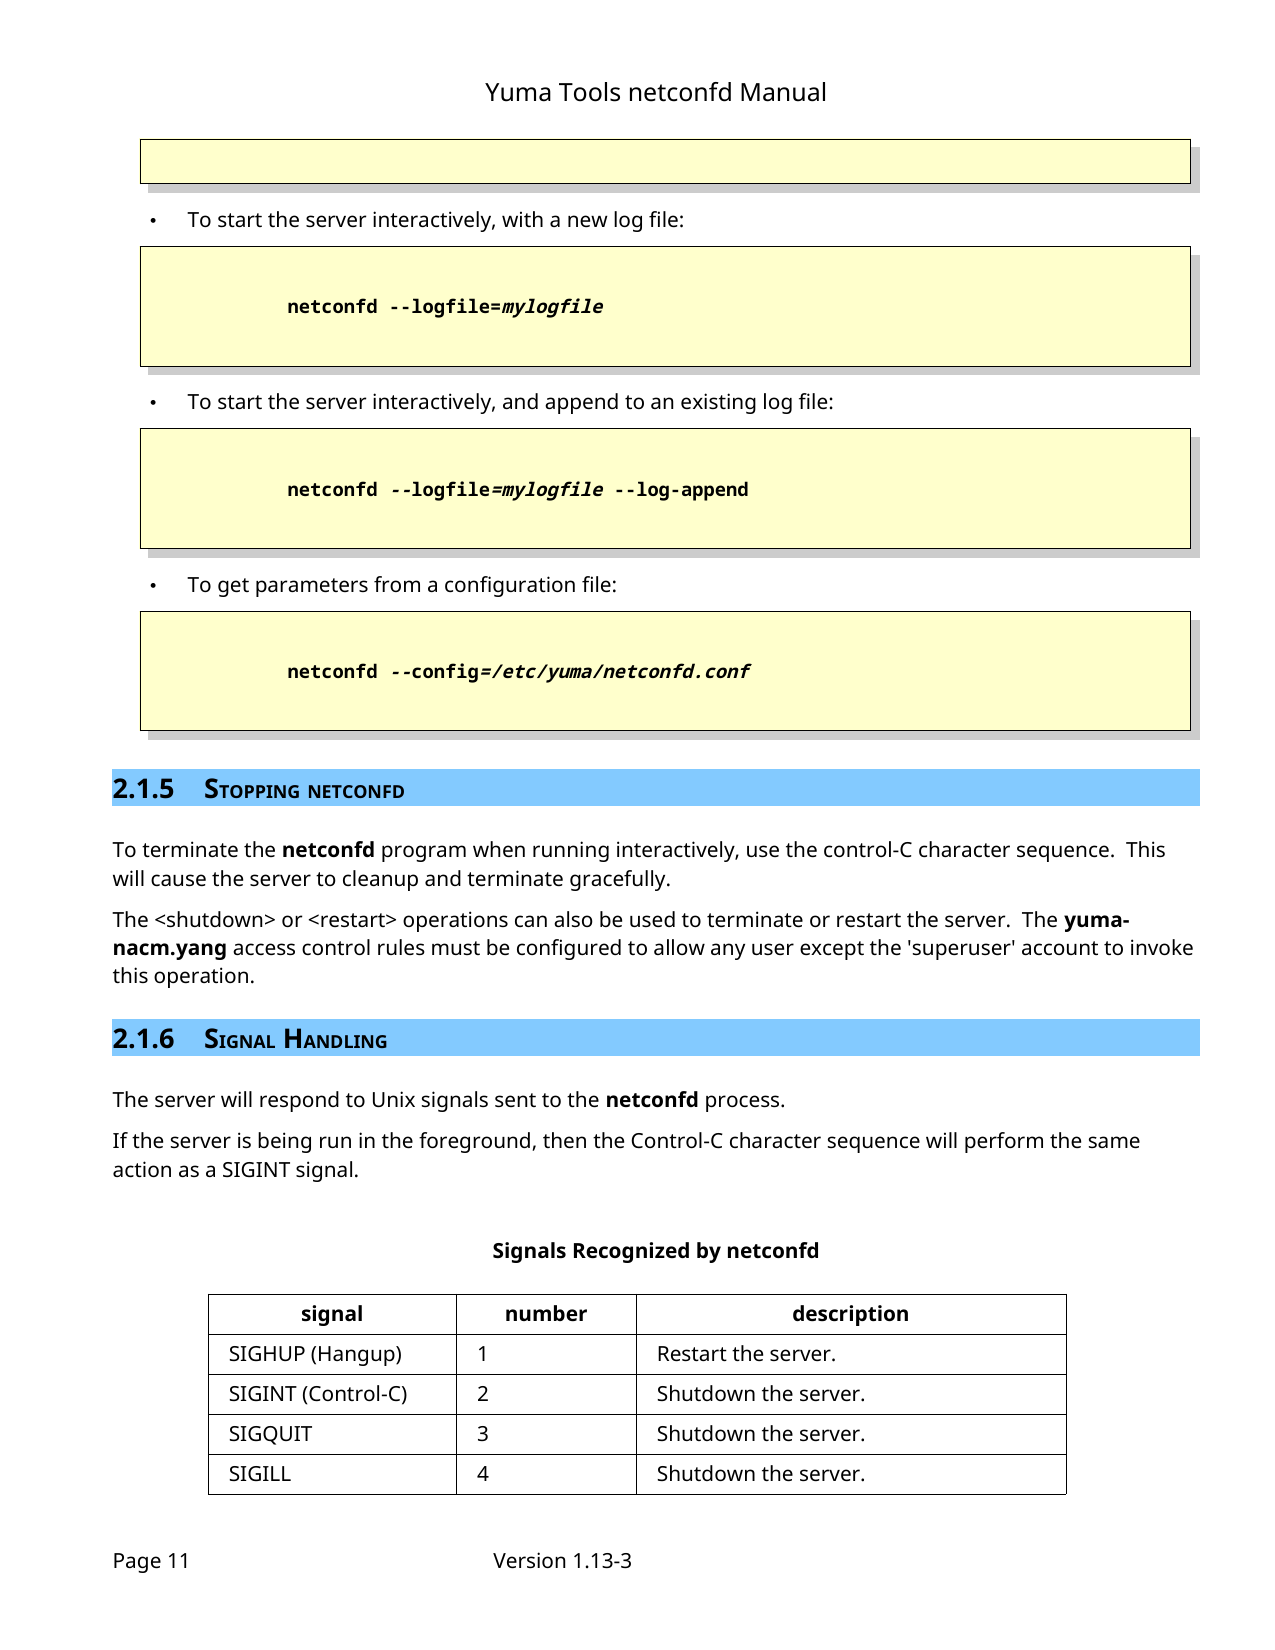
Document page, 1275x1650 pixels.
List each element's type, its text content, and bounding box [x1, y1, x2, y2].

table_cell 2 [457, 1375, 636, 1413]
table_cell 1 [457, 1335, 636, 1373]
table_header signal [209, 1295, 456, 1333]
text netconfd --config=/etc/yuma/netconfd.conf [141, 648, 1190, 684]
list To start the server interactively, with a new log file: [150, 205, 1200, 233]
table_cell SIGINT (Control-C) [209, 1375, 456, 1413]
subtitle Signal Handling [112, 1019, 1200, 1056]
table_cell Shutdown the server. [637, 1455, 1066, 1493]
table_cell Restart the server. [637, 1335, 1066, 1373]
text netconfd --logfile=mylogfile [141, 283, 1190, 319]
table_cell Shutdown the server. [637, 1375, 1066, 1413]
subtitle Stopping netconfd [112, 769, 1200, 806]
table_cell Shutdown the server. [637, 1415, 1066, 1453]
table_header number [457, 1295, 636, 1333]
text netconfd --logfile=mylogfile --log-append [141, 466, 1190, 501]
table_cell 3 [457, 1415, 636, 1453]
list To start the server interactively, and append to an existing log file: [150, 387, 1200, 416]
text The server will respond to Unix signals sent to the netconfd process. [112, 1085, 1200, 1114]
table_cell SIGILL [209, 1455, 456, 1493]
text To terminate the netconfd program when running interactively, use the control-C character sequence. This will cause the server to cleanup and terminate gracefully. [112, 835, 1200, 892]
table_cell SIGQUIT [209, 1415, 456, 1453]
list To get parameters from a configuration file: [150, 570, 1200, 598]
table_cell SIGHUP (Hangup) [209, 1335, 456, 1373]
table_cell 4 [457, 1455, 636, 1493]
table_header description [637, 1295, 1066, 1333]
subtitle Signals Recognized by netconfd [127, 1237, 1185, 1265]
text If the server is being run in the foreground, then the Control-C character sequence will perform the same action as a SIGINT signal. [112, 1126, 1200, 1183]
text The <shutdown> or <restart> operations can also be used to terminate or restart the server. The yuma-nacm.yang access control rules must be configured to allow any user except the 'superuser' account to invoke this operation. [112, 905, 1200, 990]
